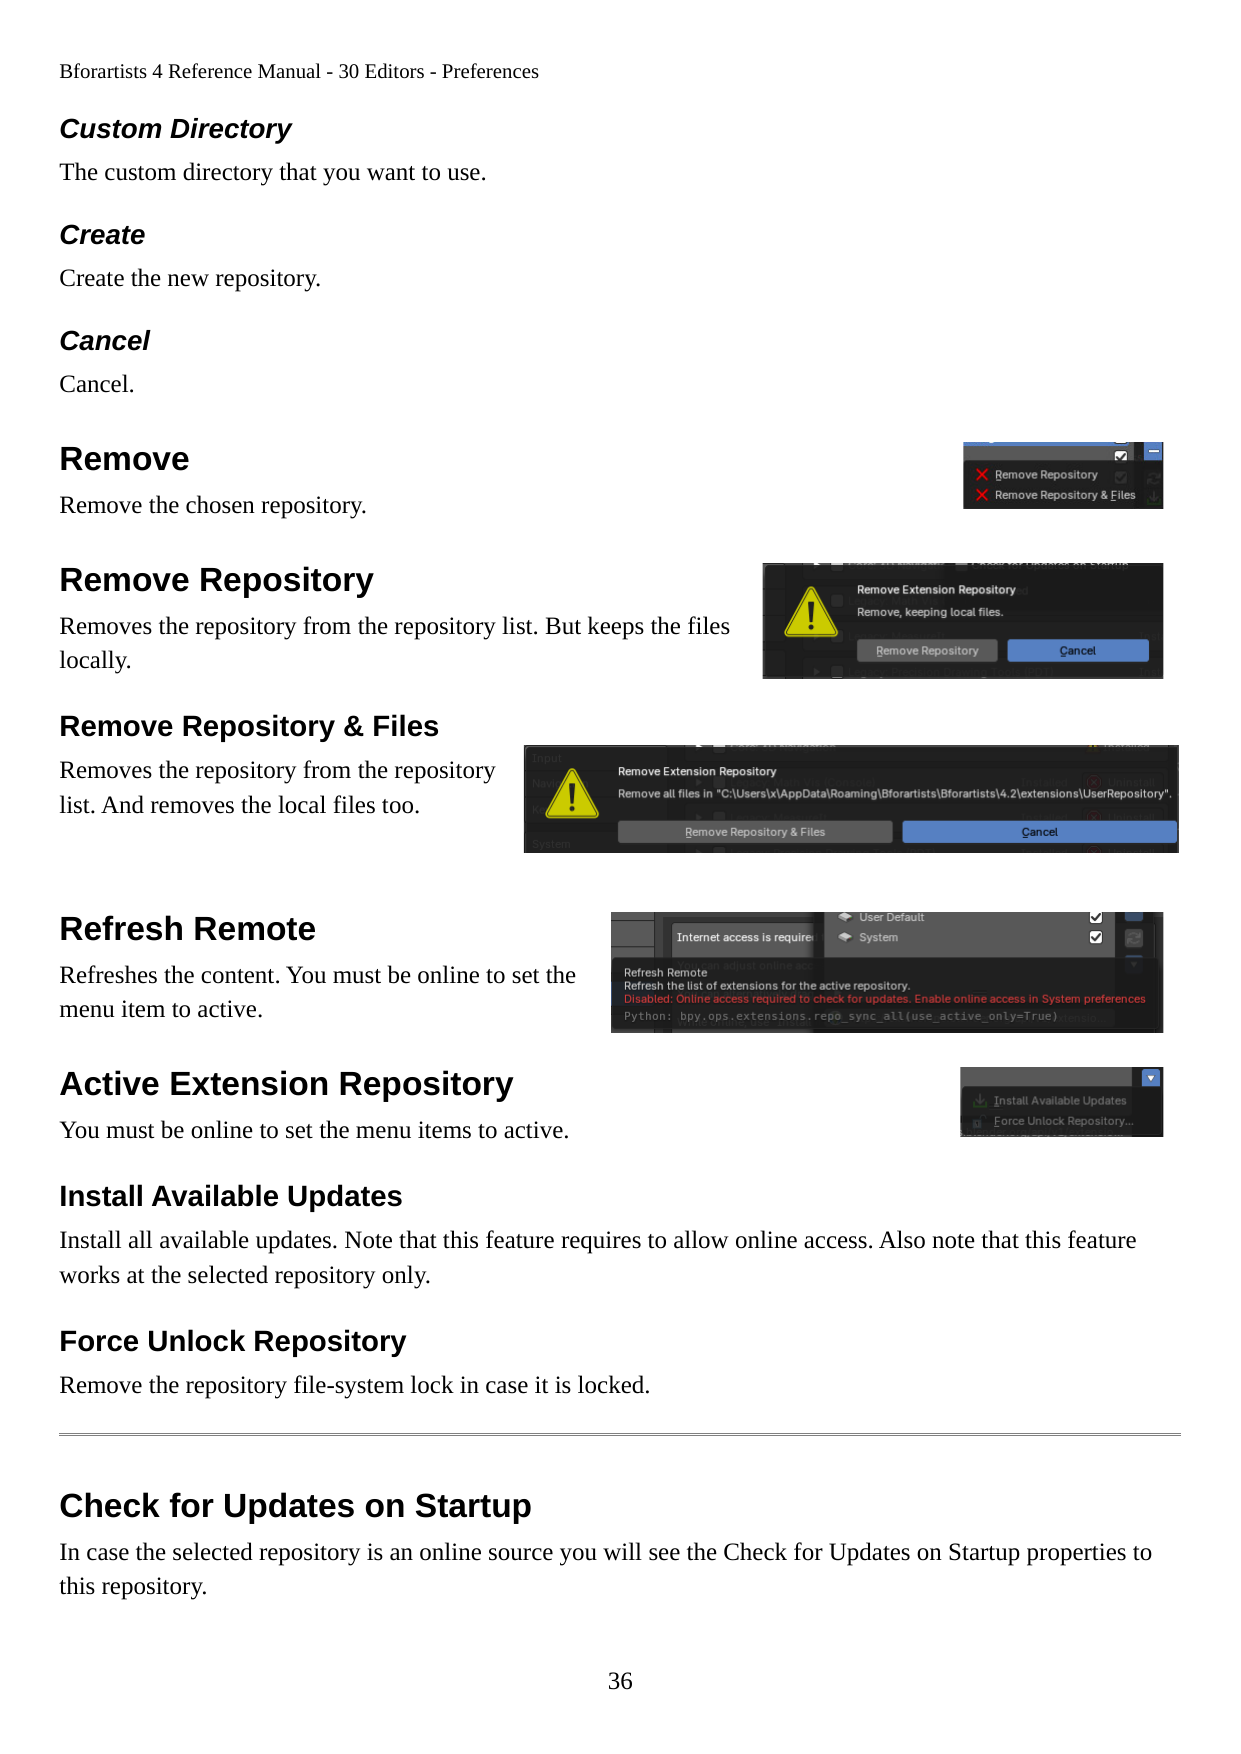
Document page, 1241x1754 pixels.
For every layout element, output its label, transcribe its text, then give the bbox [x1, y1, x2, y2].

subtitle Install Available Updates [59, 1179, 1181, 1213]
subtitle Remove Repository [59, 560, 1181, 598]
subtitle Check for Updates on Startup [59, 1486, 1181, 1524]
picture [523, 745, 1179, 853]
text Cancel. [59, 369, 1181, 398]
subtitle Force Unlock Repository [59, 1323, 1181, 1357]
text Removes the repository from the repository list. And removes the local files too. [59, 755, 523, 818]
text You must be online to set the menu items to active. [59, 1115, 1181, 1144]
subtitle Remove Repository & Files [59, 709, 1181, 743]
subtitle Refresh Remote [59, 909, 1181, 947]
picture [762, 563, 1164, 679]
subtitle Active Extension Repository [59, 1064, 1181, 1103]
text Install all available updates. Note that this feature requires to allow online access. Also note that this feature works at the selected repository only. [59, 1225, 1181, 1288]
text In case the selected repository is an online source you will see the Check for Updates on Startup properties to this repository. [59, 1537, 1181, 1600]
text The custom directory that you want to use. [59, 157, 1181, 186]
subtitle Cancel [59, 324, 1181, 356]
text Refreshes the content. You must be online to set the menu item to active. [59, 960, 611, 1023]
subtitle Custom Directory [59, 113, 1181, 144]
text Removes the repository from the repository list. But keeps the files locally. [59, 611, 762, 674]
text Remove the chosen repository. [59, 490, 1181, 519]
subtitle Create [59, 218, 1181, 250]
text Create the new repository. [59, 263, 1181, 292]
picture [960, 1067, 1164, 1137]
picture [611, 912, 1164, 1033]
subtitle Remove [59, 439, 1181, 477]
text Remove the repository file-system lock in case it is locked. [59, 1370, 1181, 1398]
picture [963, 442, 1164, 509]
